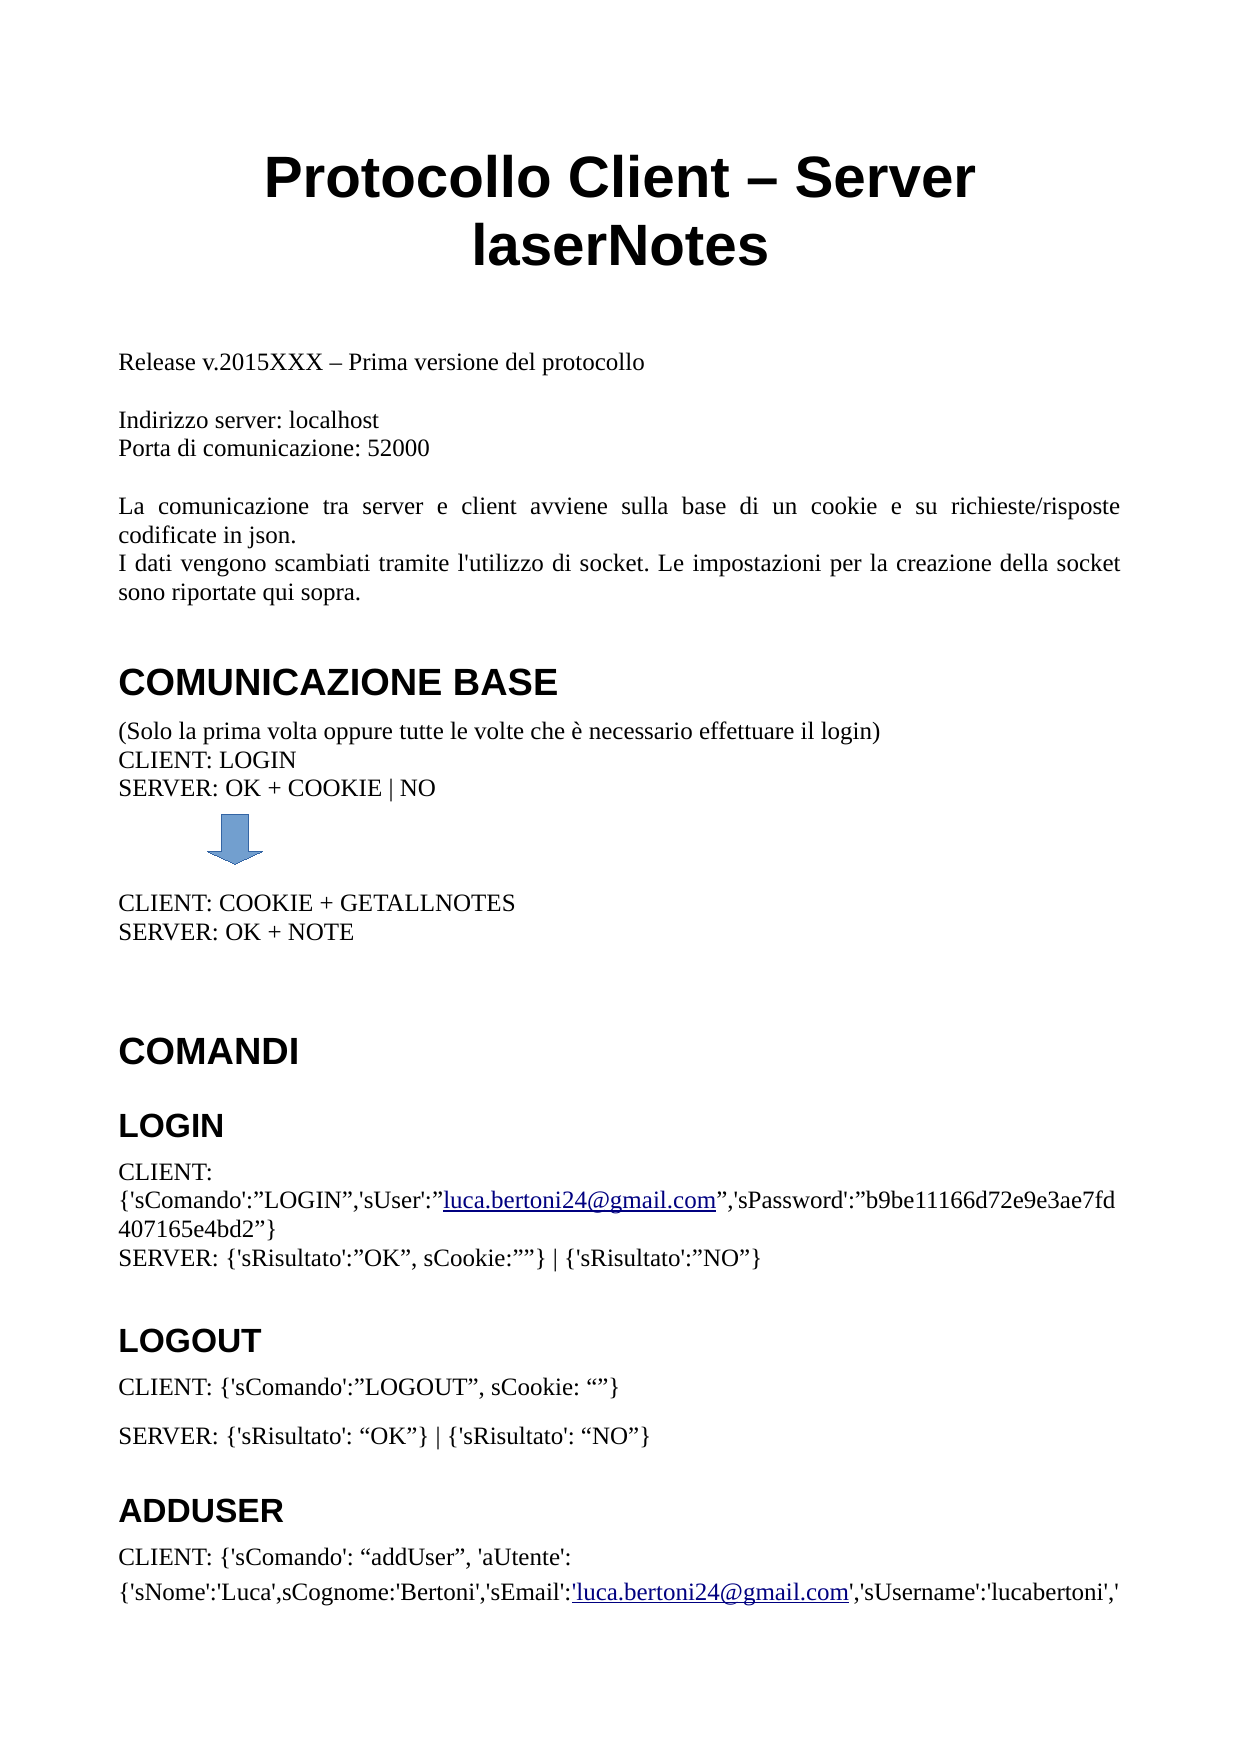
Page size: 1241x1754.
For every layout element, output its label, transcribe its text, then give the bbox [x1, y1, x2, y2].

text CLIENT: {'sComando':”LOGOUT”, sCookie: “”} [118, 1372, 1122, 1401]
subtitle COMANDI [118, 1028, 1122, 1072]
text CLIENT: LOGIN [118, 745, 1122, 773]
text SERVER: OK + COOKIE | NO [118, 773, 1122, 802]
subtitle ADDUSER [118, 1491, 1122, 1530]
text Porta di comunicazione: 52000 [118, 433, 1122, 462]
title Protocollo Client – Server laserNotes [118, 143, 1122, 277]
subtitle LOGIN [118, 1105, 1122, 1144]
text Indirizzo server: localhost [118, 405, 1122, 433]
text Release v.2015XXX – Prima versione del protocollo [118, 347, 1122, 376]
text (Solo la prima volta oppure tutte le volte che è necessario effettuare il login) [118, 716, 1122, 745]
text CLIENT: COOKIE + GETALLNOTES [118, 888, 1122, 917]
text I dati vengono scambiati tramite l'utilizzo di socket. Le impostazioni per la creazione della socket sono riportate qui sopra. [118, 548, 1122, 606]
subtitle COMUNICAZIONE BASE [118, 660, 1122, 703]
text CLIENT:{'sComando':”LOGIN”,'sUser':”luca.bertoni24@gmail.com”,'sPassword':”b9be11166d72e9e3ae7fd407165e4bd2”} [118, 1157, 1122, 1243]
text SERVER: OK + NOTE [118, 917, 1122, 946]
subtitle LOGOUT [118, 1321, 1122, 1360]
text CLIENT: {'sComando': “addUser”, 'aUtente':{'sNome':'Luca',sCognome:'Bertoni','sEmail':'luca.bertoni24@gmail.com','sUsername':'lucabertoni',' [118, 1542, 1122, 1606]
text La comunicazione tra server e client avviene sulla base di un cookie e su richieste/risposte codificate in json. [118, 491, 1122, 548]
text SERVER: {'sRisultato': “OK”} | {'sRisultato': “NO”} [118, 1421, 1122, 1450]
text SERVER: {'sRisultato':”OK”, sCookie:””} | {'sRisultato':”NO”} [118, 1243, 1122, 1272]
